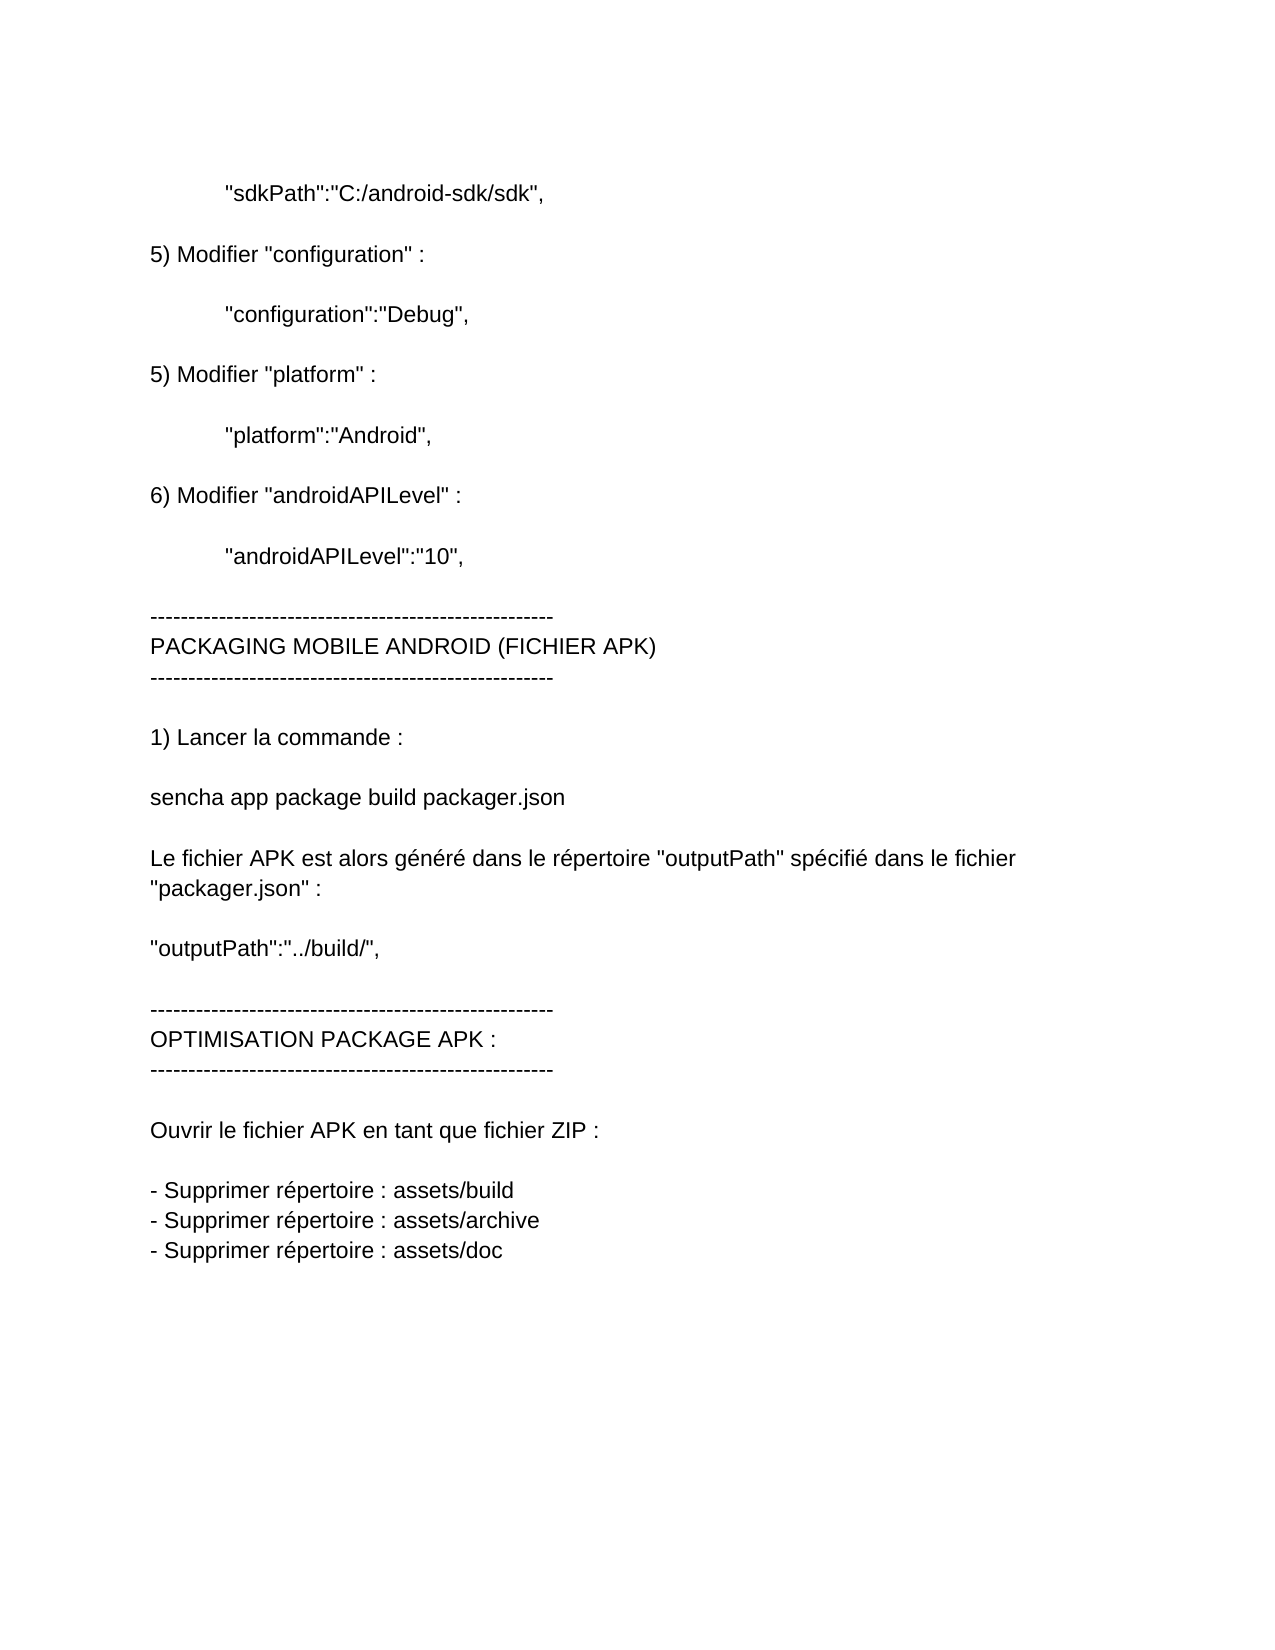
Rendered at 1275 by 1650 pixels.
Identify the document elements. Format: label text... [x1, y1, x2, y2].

text 5) Modifier "platform" : [150, 361, 1125, 388]
text ----------------------------------------------------- [150, 996, 1125, 1022]
text Ouvrir le fichier APK en tant que fichier ZIP : [150, 1117, 1125, 1143]
text - Supprimer répertoire : assets/doc [150, 1237, 1125, 1264]
text 5) Modifier "configuration" : [150, 241, 1125, 267]
text ----------------------------------------------------- [150, 1056, 1125, 1083]
text - Supprimer répertoire : assets/archive [150, 1207, 1125, 1234]
text "outputPath":"../build/", [150, 935, 1125, 962]
text ----------------------------------------------------- [150, 663, 1125, 690]
text - Supprimer répertoire : assets/build [150, 1177, 1125, 1203]
text Le fichier APK est alors généré dans le répertoire "outputPath" spécifié dans le fichier "packager.json" : [150, 845, 1125, 901]
text sencha app package build packager.json [150, 784, 1125, 811]
text ----------------------------------------------------- [150, 603, 1125, 629]
text OPTIMISATION PACKAGE APK : [150, 1026, 1125, 1052]
text 1) Lancer la commande : [150, 724, 1125, 750]
text PACKAGING MOBILE ANDROID (FICHIER APK) [150, 633, 1125, 660]
text 6) Modifier "androidAPILevel" : [150, 482, 1125, 509]
text "configuration":"Debug", [150, 301, 1125, 327]
text "androidAPILevel":"10", [150, 543, 1125, 569]
text "platform":"Android", [150, 422, 1125, 448]
text "sdkPath":"C:/android-sdk/sdk", [150, 180, 1125, 207]
